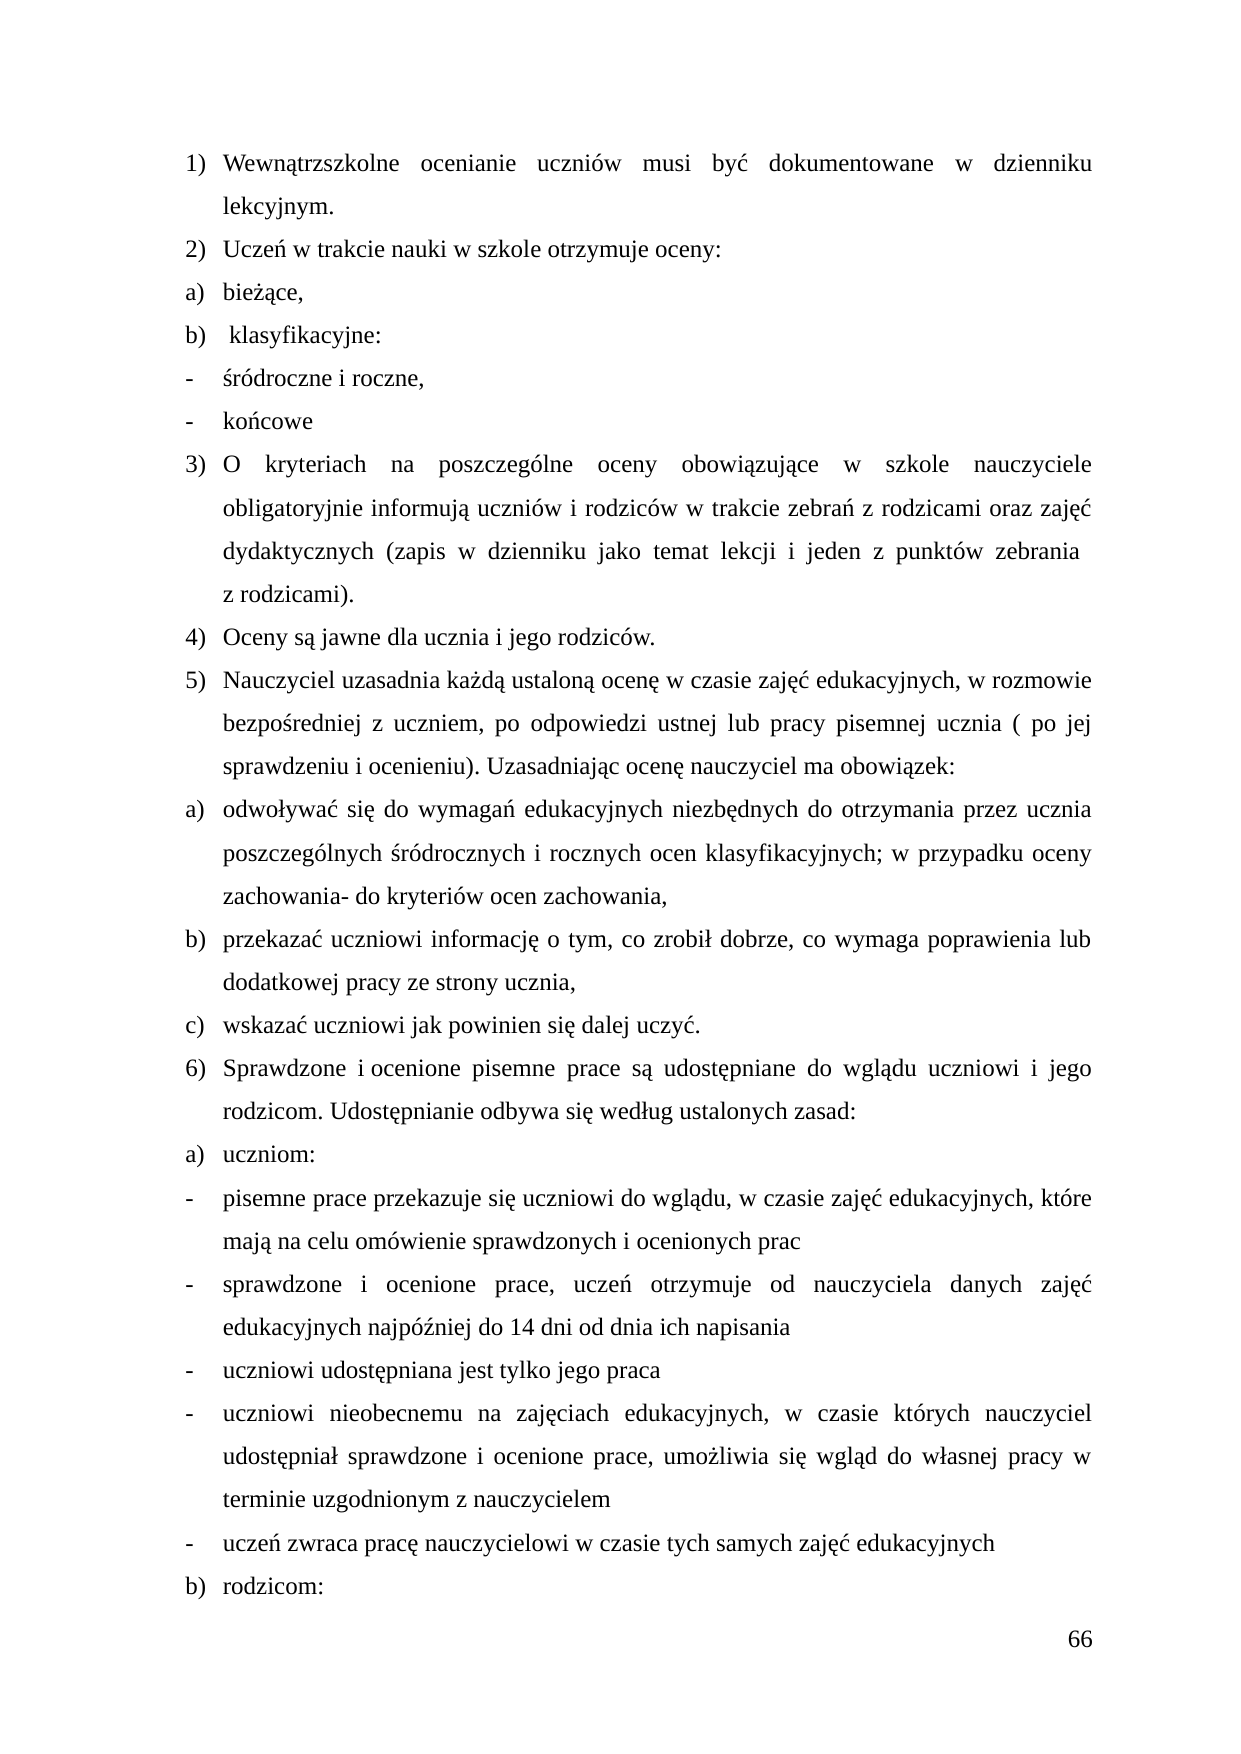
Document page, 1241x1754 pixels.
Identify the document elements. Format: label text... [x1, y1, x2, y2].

list przekazać uczniowi informację o tym, co zrobił dobrze, co wymaga poprawienia lub dodatkowej pracy ze strony ucznia, [185, 924, 1093, 996]
list Nauczyciel uzasadnia każdą ustaloną ocenę w czasie zajęć edukacyjnych, w rozmowie bezpośredniej z uczniem, po odpowiedzi ustnej lub pracy pisemnej ucznia ( po jej sprawdzeniu i ocenieniu). Uzasadniając ocenę nauczyciel ma obowiązek: [185, 665, 1093, 780]
list odwoływać się do wymagań edukacyjnych niezbędnych do otrzymania przez ucznia poszczególnych śródrocznych i rocznych ocen klasyfikacyjnych; w przypadku oceny zachowania- do kryteriów ocen zachowania, [185, 794, 1093, 909]
list końcowe [185, 406, 1093, 435]
list uczniom: [185, 1139, 1093, 1168]
list śródroczne i roczne, [185, 363, 1093, 392]
list uczeń zwraca pracę nauczycielowi w czasie tych samych zajęć edukacyjnych [185, 1528, 1093, 1556]
list bieżące, [185, 277, 1093, 306]
list uczniowi nieobecnemu na zajęciach edukacyjnych, w czasie których nauczyciel udostępniał sprawdzone i ocenione prace, umożliwia się wgląd do własnej pracy w terminie uzgodnionym z nauczycielem [185, 1398, 1093, 1513]
list pisemne prace przekazuje się uczniowi do wglądu, w czasie zajęć edukacyjnych, które mają na celu omówienie sprawdzonych i ocenionych prac [185, 1183, 1093, 1254]
list klasyfikacyjne: [185, 320, 1093, 349]
list Wewnątrzszkolne ocenianie uczniów musi być dokumentowane w dzienniku lekcyjnym. [185, 148, 1093, 219]
list wskazać uczniowi jak powinien się dalej uczyć. [185, 1010, 1093, 1039]
list rodzicom: [185, 1571, 1093, 1599]
list Sprawdzone i ocenione pisemne prace są udostępniane do wglądu uczniowi i jego rodzicom. Udostępnianie odbywa się według ustalonych zasad: [185, 1053, 1093, 1125]
list uczniowi udostępniana jest tylko jego praca [185, 1355, 1093, 1384]
list Oceny są jawne dla ucznia i jego rodziców. [185, 622, 1093, 651]
list Uczeń w trakcie nauki w szkole otrzymuje oceny: [185, 234, 1093, 263]
list sprawdzone i ocenione prace, uczeń otrzymuje od nauczyciela danych zajęć edukacyjnych najpóźniej do 14 dni od dnia ich napisania [185, 1269, 1093, 1341]
list O kryteriach na poszczególne oceny obowiązujące w szkole nauczyciele obligatoryjnie informują uczniów i rodziców w trakcie zebrań z rodzicami oraz zajęć dydaktycznych (zapis w dzienniku jako temat lekcji i jeden z punktów zebrania z rodzicami). [185, 449, 1093, 608]
